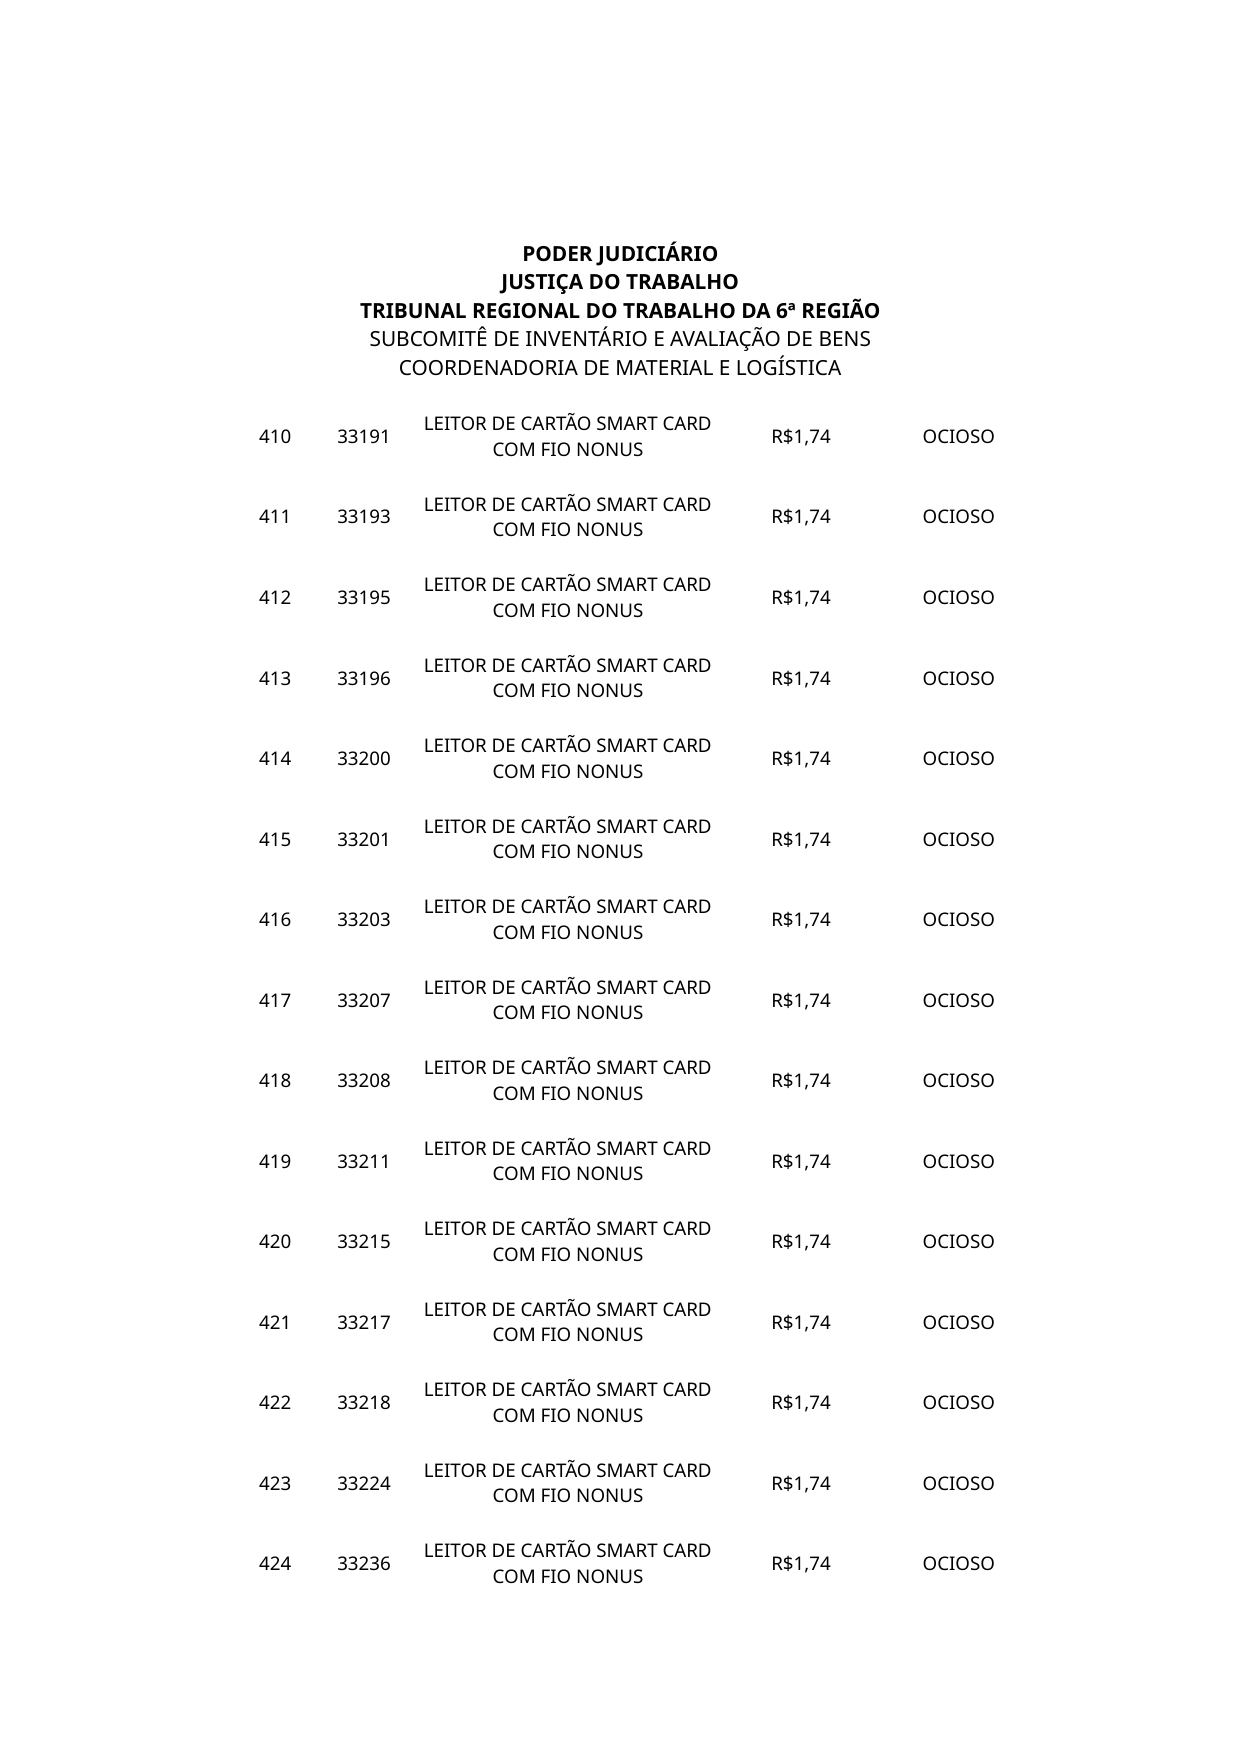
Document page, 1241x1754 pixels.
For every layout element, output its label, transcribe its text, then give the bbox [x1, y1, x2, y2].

table_cell 411 [231, 491, 319, 572]
table_cell OCIOSO [875, 652, 1042, 733]
table_cell 33195 [319, 572, 409, 652]
table_cell LEITOR DE CARTÃO SMART CARD COM FIO NONUS [409, 1457, 727, 1538]
table_cell LEITOR DE CARTÃO SMART CARD COM FIO NONUS [409, 572, 727, 652]
table_cell OCIOSO [875, 974, 1042, 1055]
table_cell 33193 [319, 491, 409, 572]
table_cell R$1,74 [727, 1538, 875, 1618]
table_cell OCIOSO [875, 1216, 1042, 1296]
table_cell R$1,74 [727, 974, 875, 1055]
table_cell LEITOR DE CARTÃO SMART CARD COM FIO NONUS [409, 1538, 727, 1618]
table_cell OCIOSO [875, 1135, 1042, 1216]
table_cell 414 [231, 733, 319, 813]
table_cell LEITOR DE CARTÃO SMART CARD COM FIO NONUS [409, 1377, 727, 1457]
table_cell OCIOSO [875, 491, 1042, 572]
table_cell 33196 [319, 652, 409, 733]
table_cell R$1,74 [727, 1457, 875, 1538]
table_cell LEITOR DE CARTÃO SMART CARD COM FIO NONUS [409, 1216, 727, 1296]
table_cell LEITOR DE CARTÃO SMART CARD COM FIO NONUS [409, 813, 727, 894]
table_cell 410 [231, 411, 319, 491]
table_cell 420 [231, 1216, 319, 1296]
table_cell 422 [231, 1377, 319, 1457]
table_cell OCIOSO [875, 894, 1042, 974]
table_cell 417 [231, 974, 319, 1055]
table_cell 33203 [319, 894, 409, 974]
table_cell 33211 [319, 1135, 409, 1216]
table_cell LEITOR DE CARTÃO SMART CARD COM FIO NONUS [409, 1296, 727, 1377]
table_cell R$1,74 [727, 1216, 875, 1296]
table_cell LEITOR DE CARTÃO SMART CARD COM FIO NONUS [409, 652, 727, 733]
table_cell OCIOSO [875, 1055, 1042, 1135]
table_cell R$1,74 [727, 491, 875, 572]
table_cell OCIOSO [875, 1377, 1042, 1457]
table_cell LEITOR DE CARTÃO SMART CARD COM FIO NONUS [409, 491, 727, 572]
table_cell R$1,74 [727, 1135, 875, 1216]
table_cell LEITOR DE CARTÃO SMART CARD COM FIO NONUS [409, 733, 727, 813]
table_cell LEITOR DE CARTÃO SMART CARD COM FIO NONUS [409, 1135, 727, 1216]
table_cell 418 [231, 1055, 319, 1135]
table_cell 33224 [319, 1457, 409, 1538]
table_cell 416 [231, 894, 319, 974]
table_cell 412 [231, 572, 319, 652]
table_cell R$1,74 [727, 1377, 875, 1457]
table_cell 33200 [319, 733, 409, 813]
table_cell OCIOSO [875, 1538, 1042, 1618]
table_cell 413 [231, 652, 319, 733]
table_cell OCIOSO [875, 1296, 1042, 1377]
table_cell LEITOR DE CARTÃO SMART CARD COM FIO NONUS [409, 894, 727, 974]
table_cell 33191 [319, 411, 409, 491]
table_cell OCIOSO [875, 411, 1042, 491]
table_cell 421 [231, 1296, 319, 1377]
table_cell 424 [231, 1538, 319, 1618]
table_cell 33201 [319, 813, 409, 894]
table_cell R$1,74 [727, 1296, 875, 1377]
table_cell 419 [231, 1135, 319, 1216]
table_cell R$1,74 [727, 411, 875, 491]
table_cell R$1,74 [727, 652, 875, 733]
table_cell OCIOSO [875, 1457, 1042, 1538]
table_cell 33215 [319, 1216, 409, 1296]
table_cell R$1,74 [727, 894, 875, 974]
table_cell OCIOSO [875, 733, 1042, 813]
table_cell OCIOSO [875, 572, 1042, 652]
table_cell 33208 [319, 1055, 409, 1135]
table_cell LEITOR DE CARTÃO SMART CARD COM FIO NONUS [409, 411, 727, 491]
table_cell 33236 [319, 1538, 409, 1618]
table_cell LEITOR DE CARTÃO SMART CARD COM FIO NONUS [409, 974, 727, 1055]
table_cell R$1,74 [727, 733, 875, 813]
table_cell R$1,74 [727, 813, 875, 894]
table_cell 415 [231, 813, 319, 894]
table_cell LEITOR DE CARTÃO SMART CARD COM FIO NONUS [409, 1055, 727, 1135]
table_cell R$1,74 [727, 572, 875, 652]
table_cell 33207 [319, 974, 409, 1055]
table_cell 33218 [319, 1377, 409, 1457]
table_cell OCIOSO [875, 813, 1042, 894]
table_cell 33217 [319, 1296, 409, 1377]
table_cell R$1,74 [727, 1055, 875, 1135]
table_cell 423 [231, 1457, 319, 1538]
